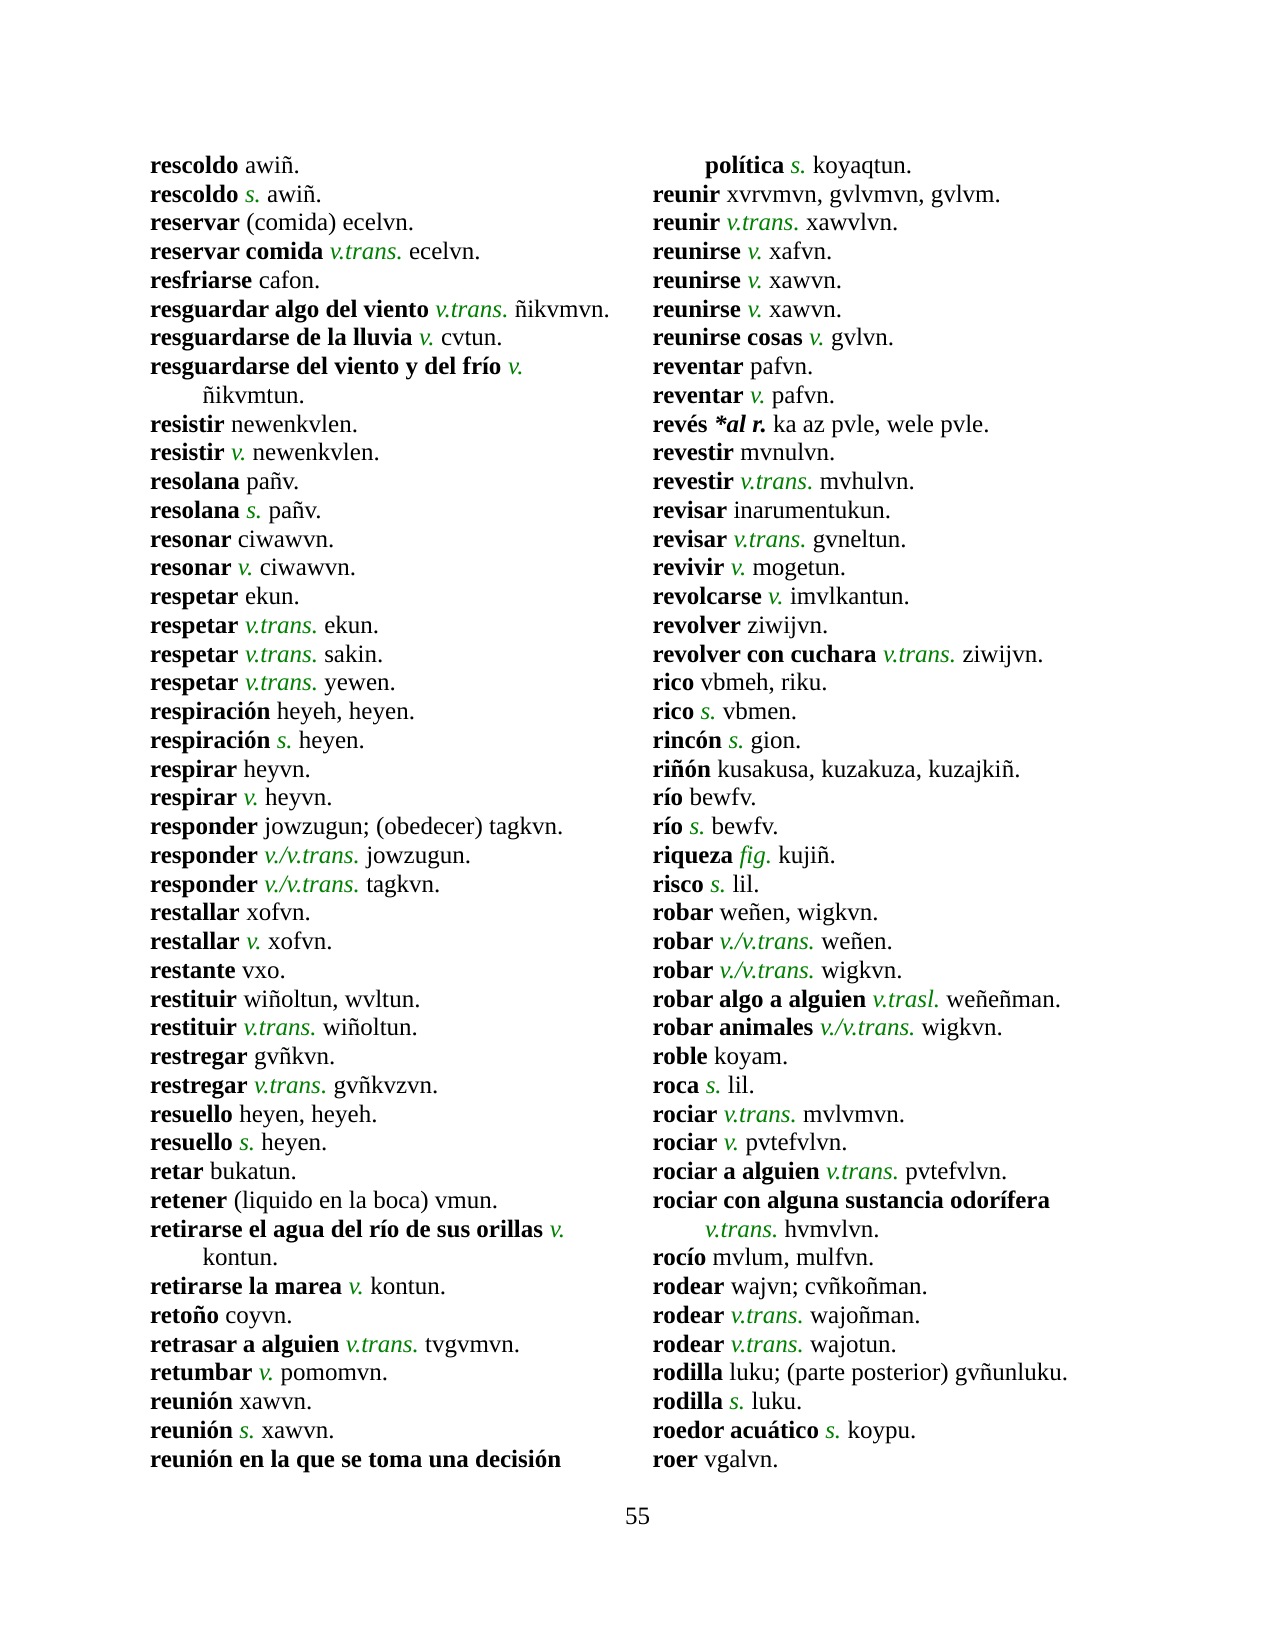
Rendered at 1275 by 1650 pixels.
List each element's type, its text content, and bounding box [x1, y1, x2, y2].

text revestir mvnulvn. [652, 437, 1125, 466]
text reservar comida v.trans. ecelvn. [150, 236, 622, 265]
text reventar v. pafvn. [652, 380, 1125, 409]
text reunirse v. xafvn. [652, 236, 1125, 265]
text responder jowzugun; (obedecer) tagkvn. [150, 811, 622, 840]
text río bewfv. [652, 782, 1125, 811]
text política s. koyaqtun. [652, 150, 1125, 179]
text retoño coyvn. [150, 1300, 622, 1329]
text retumbar v. pomomvn. [150, 1357, 622, 1386]
text rociar con alguna sustancia odorífera v.trans. hvmvlvn. [652, 1185, 1125, 1242]
text respetar v.trans. sakin. [150, 639, 622, 667]
text restituir wiñoltun, wvltun. [150, 984, 622, 1012]
text reunir v.trans. xawvlvn. [652, 207, 1125, 236]
text rocío mvlum, mulfvn. [652, 1242, 1125, 1271]
text rodear v.trans. wajotun. [652, 1329, 1125, 1357]
text restallar xofvn. [150, 897, 622, 926]
text restregar gvñkvn. [150, 1041, 622, 1070]
text roer vgalvn. [652, 1444, 1125, 1472]
text retar bukatun. [150, 1156, 622, 1185]
text resistir v. newenkvlen. [150, 437, 622, 466]
text responder v./v.trans. tagkvn. [150, 869, 622, 897]
text reunirse v. xawvn. [652, 265, 1125, 294]
text rociar v.trans. mvlvmvn. [652, 1099, 1125, 1127]
text responder v./v.trans. jowzugun. [150, 840, 622, 869]
text respetar v.trans. yewen. [150, 667, 622, 696]
text roedor acuático s. koypu. [652, 1415, 1125, 1444]
text resuello s. heyen. [150, 1127, 622, 1156]
text respirar heyvn. [150, 754, 622, 782]
text rincón s. gion. [652, 725, 1125, 754]
text rociar v. pvtefvlvn. [652, 1127, 1125, 1156]
text robar weñen, wigkvn. [652, 897, 1125, 926]
text reunión xawvn. [150, 1386, 622, 1415]
text rodear wajvn; cvñkoñman. [652, 1271, 1125, 1300]
text rociar a alguien v.trans. pvtefvlvn. [652, 1156, 1125, 1185]
text restregar v.trans. gvñkvzvn. [150, 1070, 622, 1099]
text robar animales v./v.trans. wigkvn. [652, 1012, 1125, 1041]
text revivir v. mogetun. [652, 552, 1125, 581]
text roble koyam. [652, 1041, 1125, 1070]
text restallar v. xofvn. [150, 926, 622, 955]
text restituir v.trans. wiñoltun. [150, 1012, 622, 1041]
text resonar ciwawvn. [150, 524, 622, 552]
text roca s. lil. [652, 1070, 1125, 1099]
text rodilla s. luku. [652, 1386, 1125, 1415]
text restante vxo. [150, 955, 622, 984]
text revolver ziwijvn. [652, 610, 1125, 639]
text rico s. vbmen. [652, 696, 1125, 725]
text resolana pañv. [150, 466, 622, 495]
text resistir newenkvlen. [150, 409, 622, 437]
text río s. bewfv. [652, 811, 1125, 840]
text reventar pafvn. [652, 351, 1125, 380]
text reservar (comida) ecelvn. [150, 207, 622, 236]
text resuello heyen, heyeh. [150, 1099, 622, 1127]
text resolana s. pañv. [150, 495, 622, 524]
text resguardarse del viento y del frío v. ñikvmtun. [150, 351, 622, 409]
text riqueza fig. kujiñ. [652, 840, 1125, 869]
text revolver con cuchara v.trans. ziwijvn. [652, 639, 1125, 667]
text resfriarse cafon. [150, 265, 622, 294]
text resonar v. ciwawvn. [150, 552, 622, 581]
text robar v./v.trans. wigkvn. [652, 955, 1125, 984]
text resguardarse de la lluvia v. cvtun. [150, 322, 622, 351]
text riñón kusakusa, kuzakuza, kuzajkiñ. [652, 754, 1125, 782]
text rescoldo awiñ. [150, 150, 622, 179]
text revolcarse v. imvlkantun. [652, 581, 1125, 610]
text respetar v.trans. ekun. [150, 610, 622, 639]
text robar v./v.trans. weñen. [652, 926, 1125, 955]
text rodear v.trans. wajoñman. [652, 1300, 1125, 1329]
text respetar ekun. [150, 581, 622, 610]
text retirarse el agua del río de sus orillas v. kontun. [150, 1214, 622, 1271]
text reunirse v. xawvn. [652, 294, 1125, 322]
text reunión en la que se toma una decisión [150, 1444, 622, 1472]
text revés *al r. ka az pvle, wele pvle. [652, 409, 1125, 437]
text reunirse cosas v. gvlvn. [652, 322, 1125, 351]
text rodilla luku; (parte posterior) gvñunluku. [652, 1357, 1125, 1386]
text reunir xvrvmvn, gvlvmvn, gvlvm. [652, 179, 1125, 207]
text resguardar algo del viento v.trans. ñikvmvn. [150, 294, 622, 322]
text robar algo a alguien v.trasl. weñeñman. [652, 984, 1125, 1012]
text retener (liquido en la boca) vmun. [150, 1185, 622, 1214]
text risco s. lil. [652, 869, 1125, 897]
text revestir v.trans. mvhulvn. [652, 466, 1125, 495]
text reunión s. xawvn. [150, 1415, 622, 1444]
text retirarse la marea v. kontun. [150, 1271, 622, 1300]
text revisar v.trans. gvneltun. [652, 524, 1125, 552]
text respirar v. heyvn. [150, 782, 622, 811]
text rico vbmeh, riku. [652, 667, 1125, 696]
text respiración heyeh, heyen. [150, 696, 622, 725]
text retrasar a alguien v.trans. tvgvmvn. [150, 1329, 622, 1357]
text rescoldo s. awiñ. [150, 179, 622, 207]
text respiración s. heyen. [150, 725, 622, 754]
text revisar inarumentukun. [652, 495, 1125, 524]
